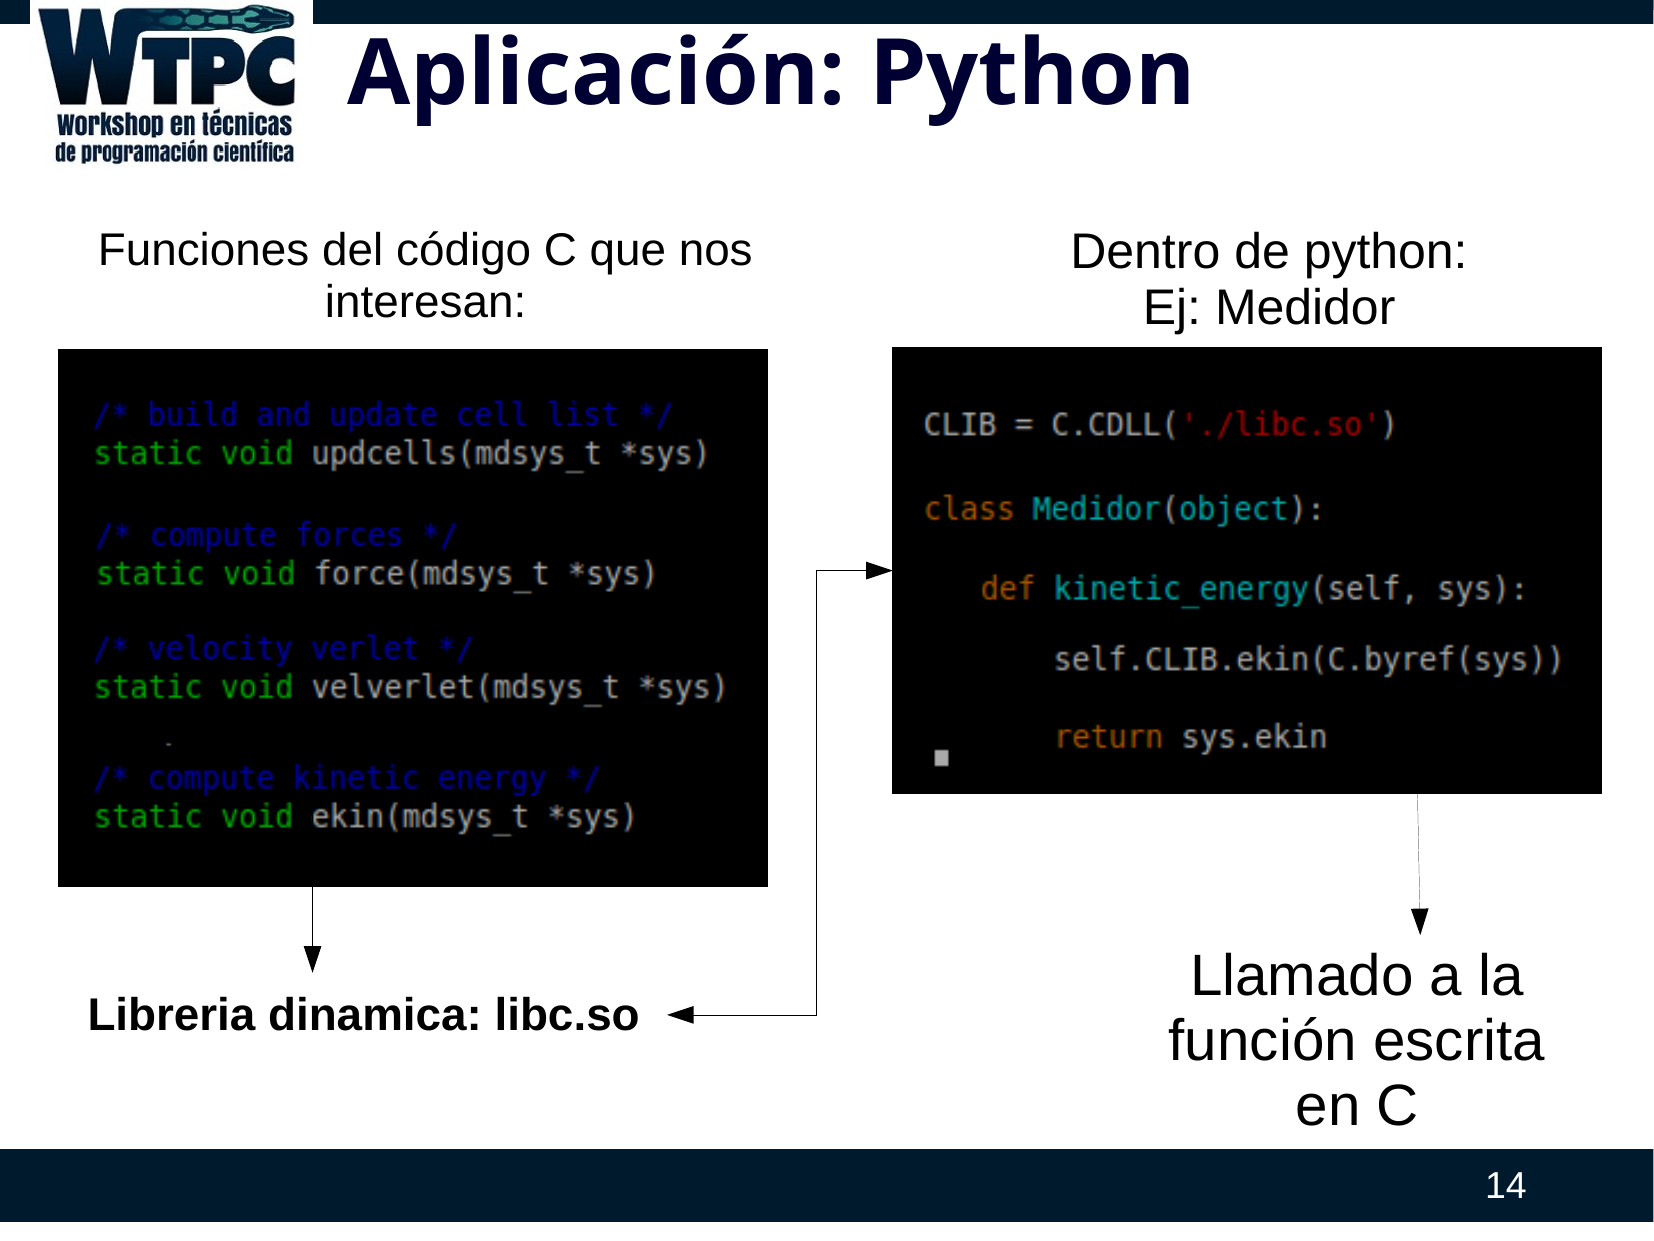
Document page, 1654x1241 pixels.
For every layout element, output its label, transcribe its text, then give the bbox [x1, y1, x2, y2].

text_box Libreria dinamica: libc.so [60, 981, 667, 1048]
text_box Dentro de python: Ej: Medidor [1028, 216, 1510, 347]
picture [892, 347, 1602, 794]
text_box Llamado a la función escrita en C [1119, 935, 1596, 1146]
picture [0, 1149, 1654, 1223]
picture [0, 0, 1654, 175]
picture [58, 349, 768, 887]
text_box Funciones del código C que nos interesan: [24, 216, 827, 335]
text_box [1470, 1156, 1654, 1228]
title Aplicación: Python [347, 24, 1569, 125]
